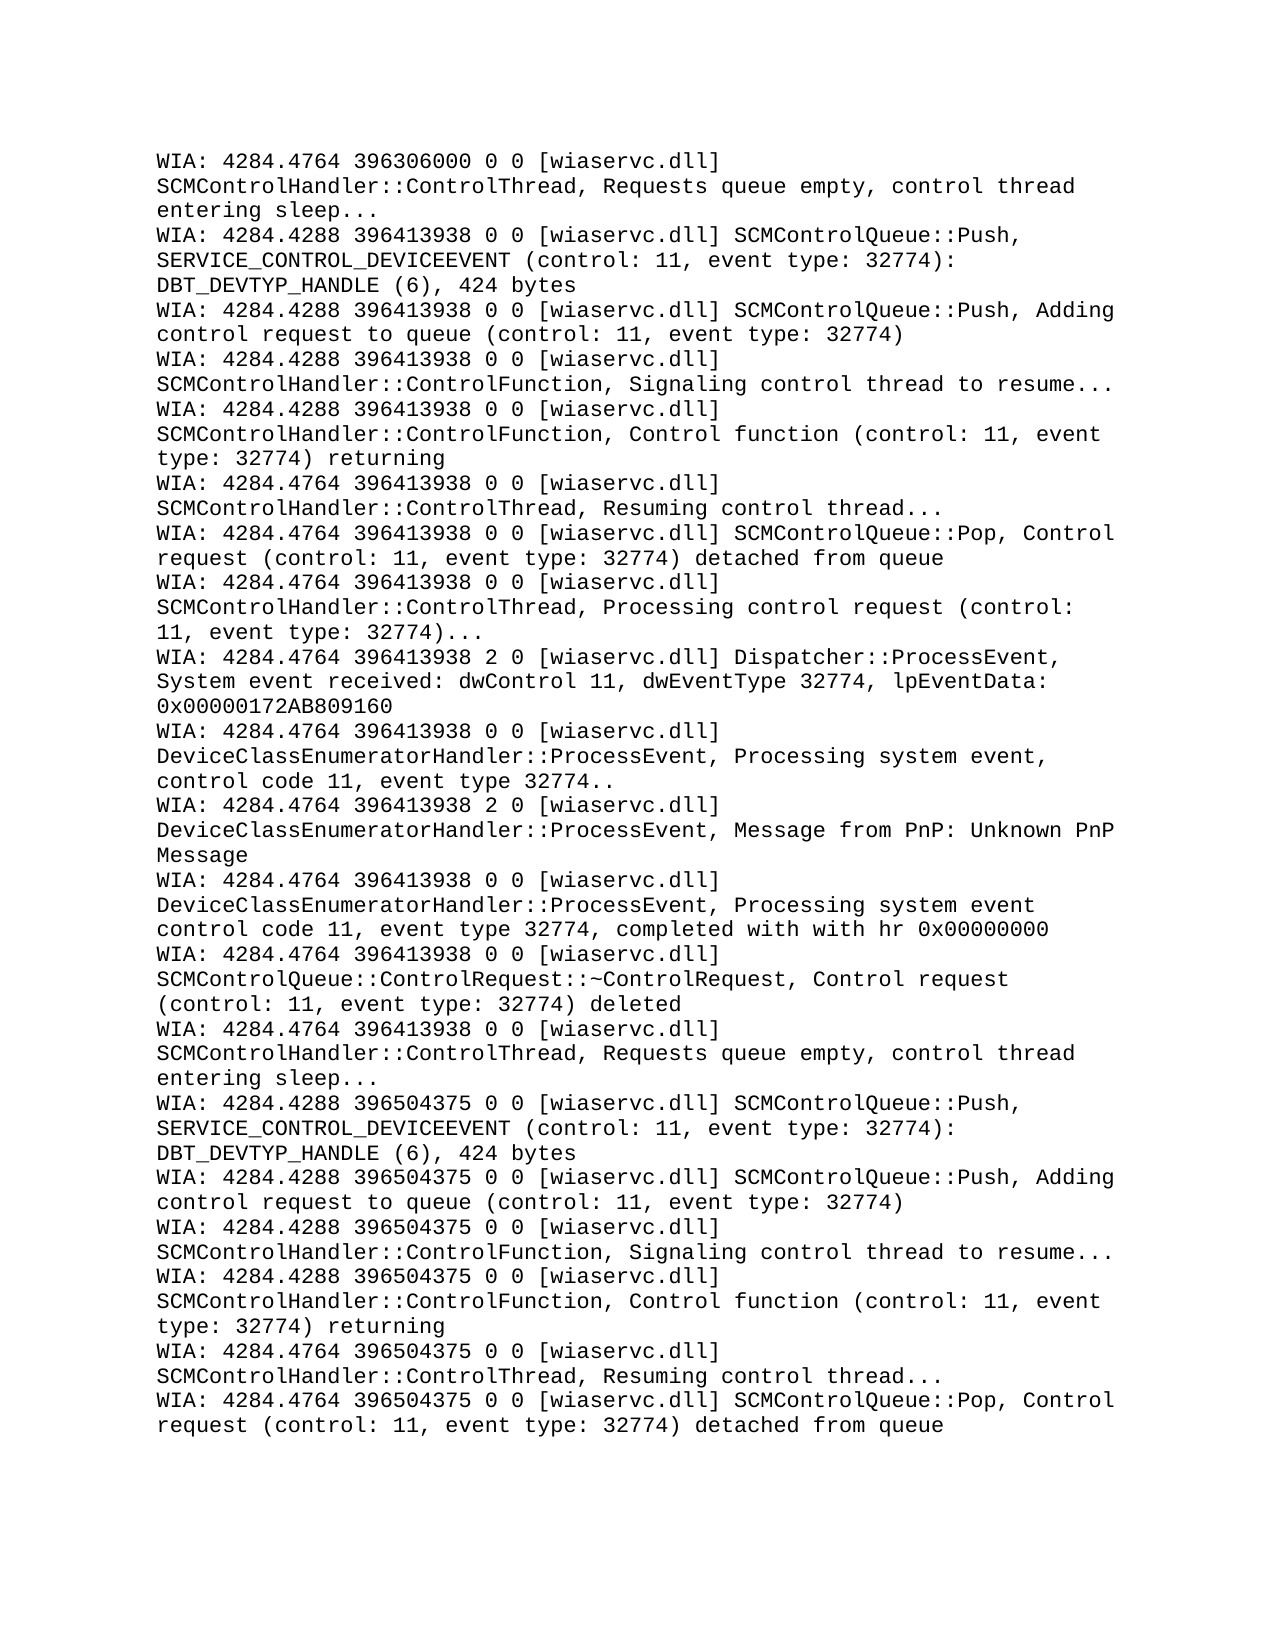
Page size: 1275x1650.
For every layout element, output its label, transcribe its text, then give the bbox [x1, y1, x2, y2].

text WIA: 4284.4288 396413938 0 0 [wiaservc.dll] SCMControlQueue::Push, Adding control request to queue (control: 11, event type: 32774) [156, 299, 1118, 348]
text WIA: 4284.4288 396413938 0 0 [wiaservc.dll] SCMControlHandler::ControlFunction, Signaling control thread to resume... [156, 348, 1118, 398]
text WIA: 4284.4764 396413938 0 0 [wiaservc.dll] SCMControlHandler::ControlThread, Resuming control thread... [156, 472, 1118, 522]
text WIA: 4284.4764 396306000 0 0 [wiaservc.dll] SCMControlHandler::ControlThread, Requests queue empty, control thread entering sleep... [156, 150, 1118, 224]
text WIA: 4284.4764 396413938 0 0 [wiaservc.dll] SCMControlQueue::Pop, Control request (control: 11, event type: 32774) detached from queue [156, 522, 1118, 571]
text WIA: 4284.4764 396413938 2 0 [wiaservc.dll] DeviceClassEnumeratorHandler::ProcessEvent, Message from PnP: Unknown PnP Message [156, 794, 1118, 869]
text WIA: 4284.4288 396413938 0 0 [wiaservc.dll] SCMControlQueue::Push, SERVICE_CONTROL_DEVICEEVENT (control: 11, event type: 32774): DBT_DEVTYP_HANDLE (6), 424 bytes [156, 224, 1118, 299]
text WIA: 4284.4764 396413938 0 0 [wiaservc.dll] SCMControlQueue::ControlRequest::~ControlRequest, Control request (control: 11, event type: 32774) deleted [156, 943, 1118, 1018]
text WIA: 4284.4764 396413938 0 0 [wiaservc.dll] DeviceClassEnumeratorHandler::ProcessEvent, Processing system event control code 11, event type 32774, completed with with hr 0x00000000 [156, 869, 1118, 943]
text WIA: 4284.4288 396504375 0 0 [wiaservc.dll] SCMControlQueue::Push, SERVICE_CONTROL_DEVICEEVENT (control: 11, event type: 32774): DBT_DEVTYP_HANDLE (6), 424 bytes [156, 1092, 1118, 1166]
text WIA: 4284.4288 396504375 0 0 [wiaservc.dll] SCMControlQueue::Push, Adding control request to queue (control: 11, event type: 32774) [156, 1166, 1118, 1216]
text WIA: 4284.4764 396413938 0 0 [wiaservc.dll] SCMControlHandler::ControlThread, Requests queue empty, control thread entering sleep... [156, 1018, 1118, 1092]
text WIA: 4284.4288 396413938 0 0 [wiaservc.dll] SCMControlHandler::ControlFunction, Control function (control: 11, event type: 32774) returning [156, 398, 1118, 472]
text WIA: 4284.4764 396413938 0 0 [wiaservc.dll] DeviceClassEnumeratorHandler::ProcessEvent, Processing system event, control code 11, event type 32774.. [156, 720, 1118, 794]
text WIA: 4284.4288 396504375 0 0 [wiaservc.dll] SCMControlHandler::ControlFunction, Control function (control: 11, event type: 32774) returning [156, 1266, 1118, 1340]
text WIA: 4284.4288 396504375 0 0 [wiaservc.dll] SCMControlHandler::ControlFunction, Signaling control thread to resume... [156, 1216, 1118, 1266]
text WIA: 4284.4764 396413938 2 0 [wiaservc.dll] Dispatcher::ProcessEvent, System event received: dwControl 11, dwEventType 32774, lpEventData: 0x00000172AB809160 [156, 646, 1118, 720]
text WIA: 4284.4764 396413938 0 0 [wiaservc.dll] SCMControlHandler::ControlThread, Processing control request (control: 11, event type: 32774)... [156, 571, 1118, 646]
text WIA: 4284.4764 396504375 0 0 [wiaservc.dll] SCMControlQueue::Pop, Control request (control: 11, event type: 32774) detached from queue [156, 1389, 1118, 1439]
text WIA: 4284.4764 396504375 0 0 [wiaservc.dll] SCMControlHandler::ControlThread, Resuming control thread... [156, 1340, 1118, 1389]
